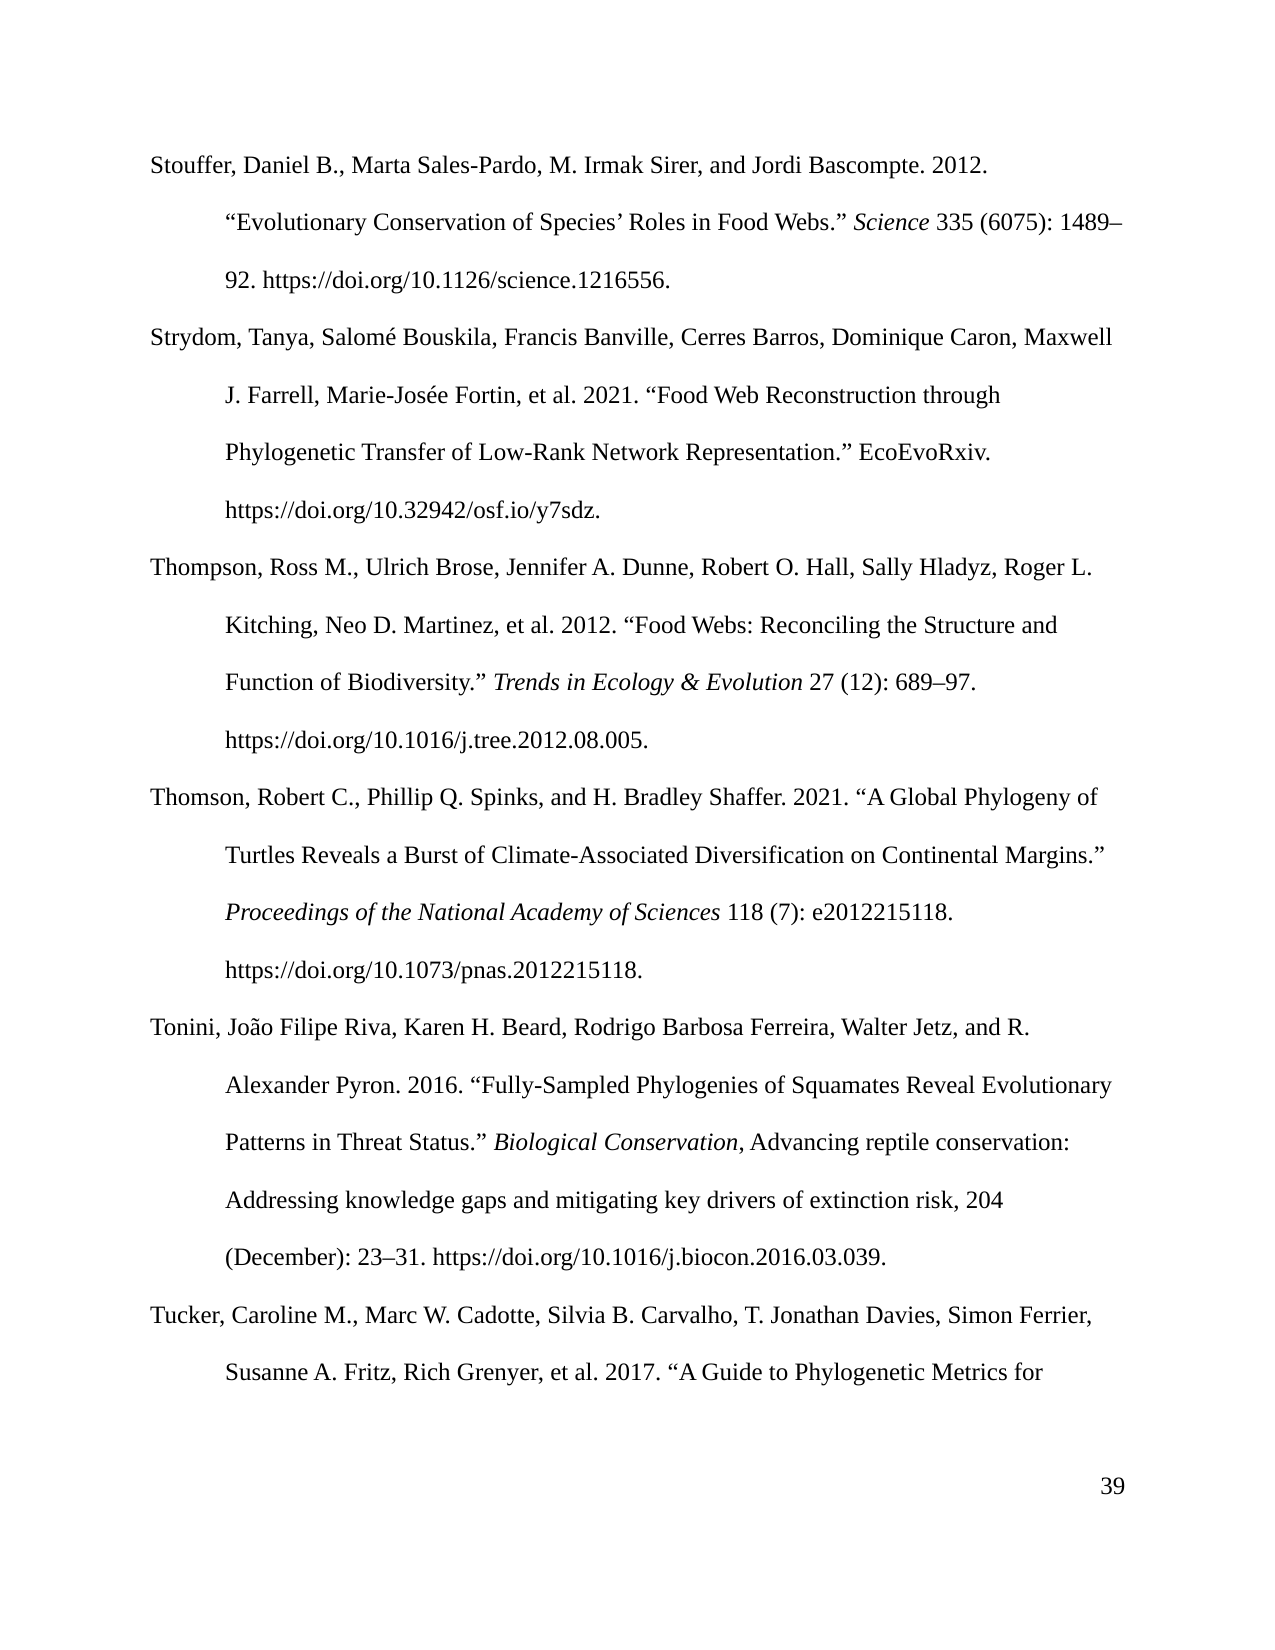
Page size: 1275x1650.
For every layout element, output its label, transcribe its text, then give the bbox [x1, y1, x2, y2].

text Stouffer, Daniel B., Marta Sales-Pardo, M. Irmak Sirer, and Jordi Bascompte. 2012. “Evolutionary Conservation of Species’ Roles in Food Webs.” Science 335 (6075): 1489–92. https://doi.org/10.1126/science.1216556. [150, 150, 1125, 294]
text Tucker, Caroline M., Marc W. Cadotte, Silvia B. Carvalho, T. Jonathan Davies, Simon Ferrier, Susanne A. Fritz, Rich Grenyer, et al. 2017. “A Guide to Phylogenetic Metrics for [150, 1300, 1125, 1386]
text Tonini, João Filipe Riva, Karen H. Beard, Rodrigo Barbosa Ferreira, Walter Jetz, and R. Alexander Pyron. 2016. “Fully-Sampled Phylogenies of Squamates Reveal Evolutionary Patterns in Threat Status.” Biological Conservation, Advancing reptile conservation: Addressing knowledge gaps and mitigating key drivers of extinction risk, 204 (December): 23–31. https://doi.org/10.1016/j.biocon.2016.03.039. [150, 1012, 1125, 1271]
text Thompson, Ross M., Ulrich Brose, Jennifer A. Dunne, Robert O. Hall, Sally Hladyz, Roger L. Kitching, Neo D. Martinez, et al. 2012. “Food Webs: Reconciling the Structure and Function of Biodiversity.” Trends in Ecology & Evolution 27 (12): 689–97. https://doi.org/10.1016/j.tree.2012.08.005. [150, 552, 1125, 754]
text Thomson, Robert C., Phillip Q. Spinks, and H. Bradley Shaffer. 2021. “A Global Phylogeny of Turtles Reveals a Burst of Climate-Associated Diversification on Continental Margins.” Proceedings of the National Academy of Sciences 118 (7): e2012215118. https://doi.org/10.1073/pnas.2012215118. [150, 782, 1125, 984]
text Strydom, Tanya, Salomé Bouskila, Francis Banville, Cerres Barros, Dominique Caron, Maxwell J. Farrell, Marie-Josée Fortin, et al. 2021. “Food Web Reconstruction through Phylogenetic Transfer of Low-Rank Network Representation.” EcoEvoRxiv. https://doi.org/10.32942/osf.io/y7sdz. [150, 322, 1125, 524]
